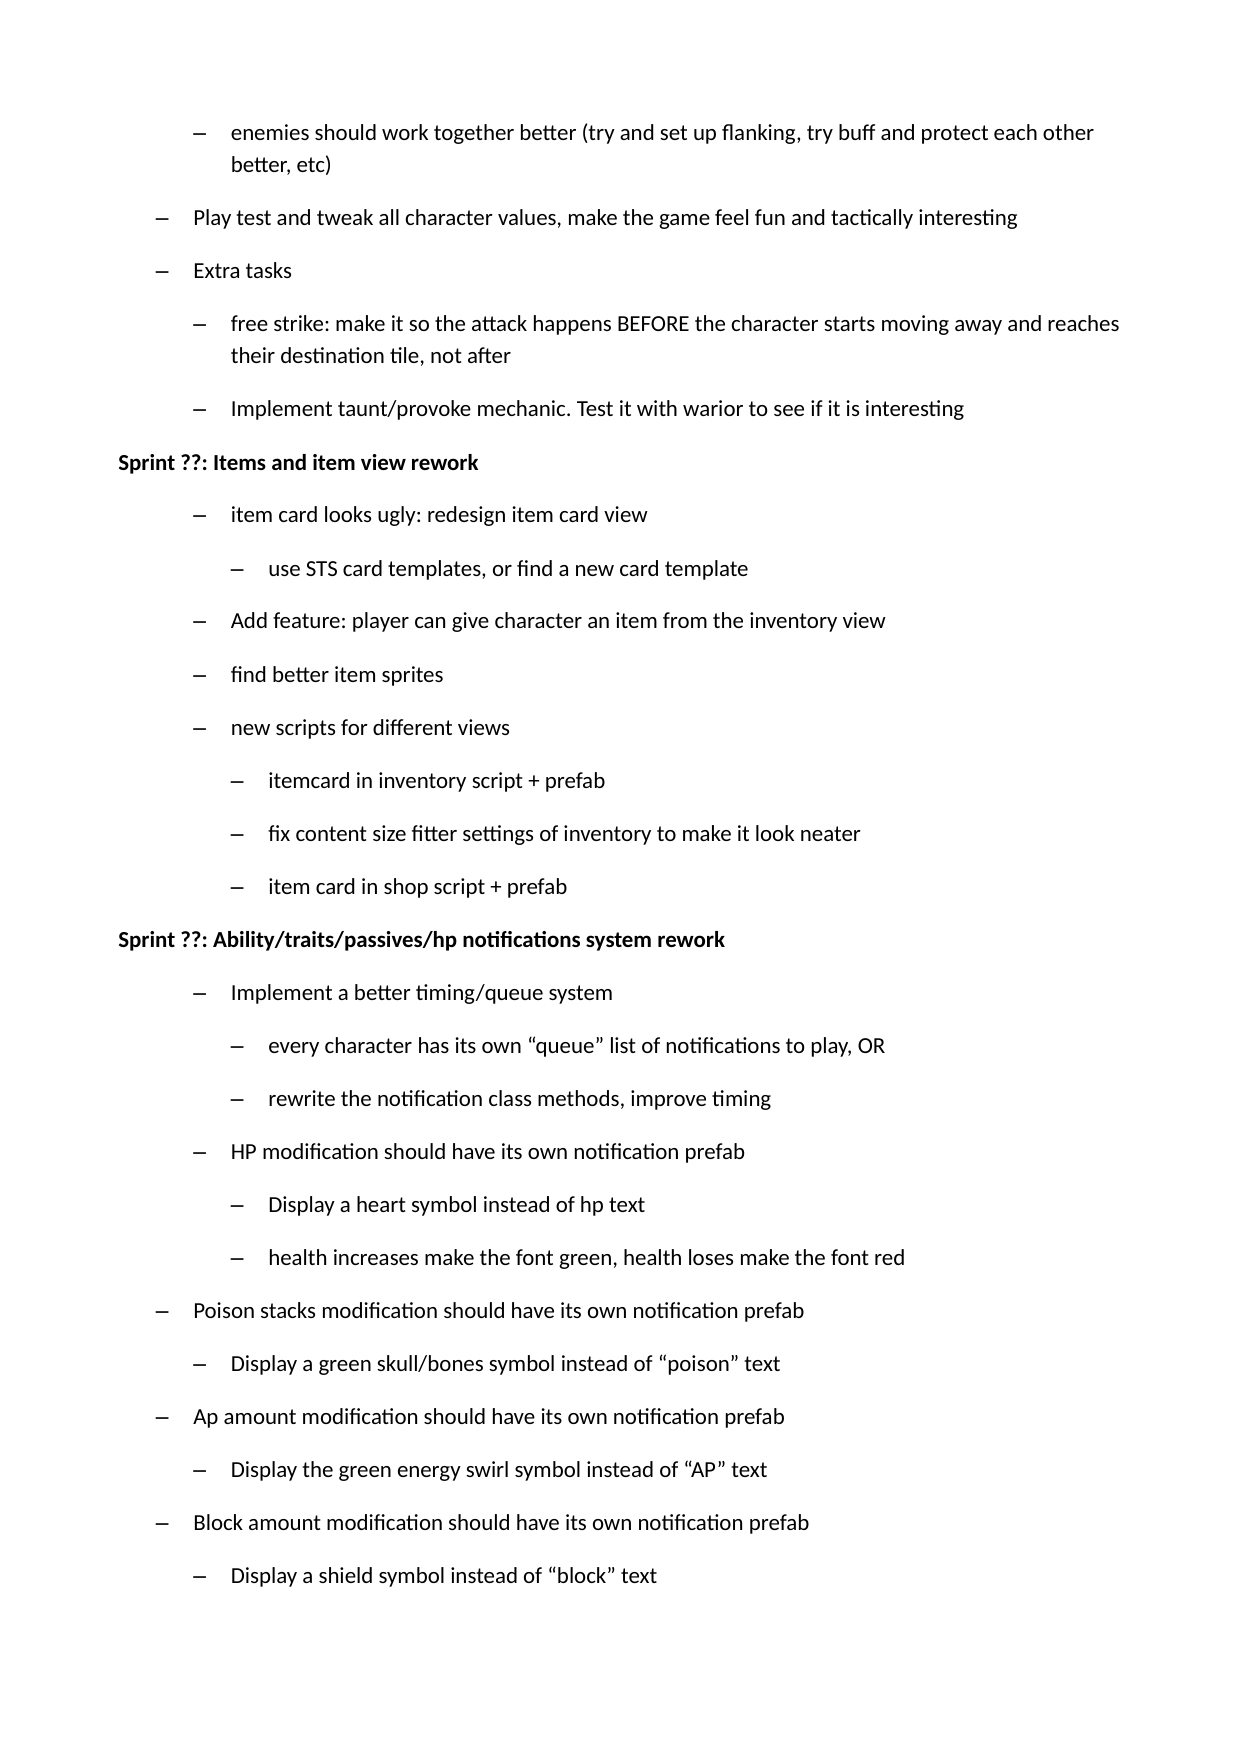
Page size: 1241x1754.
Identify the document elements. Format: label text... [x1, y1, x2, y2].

list every character has its own “queue” list of notifications to play, OR [231, 1031, 1122, 1059]
list Block amount modification should have its own notification prefab [156, 1508, 1122, 1536]
list new scripts for different views [193, 713, 1122, 741]
list Display the green energy swirl symbol instead of “AP” text [193, 1455, 1122, 1483]
list Extra tasks [156, 256, 1122, 284]
list find better item sprites [193, 660, 1122, 688]
list item card looks ugly: redesign item card view [193, 501, 1122, 529]
list Poison stacks modification should have its own notification prefab [156, 1296, 1122, 1324]
list HP modification should have its own notification prefab [193, 1137, 1122, 1165]
list itemcard in inventory script + prefab [231, 766, 1122, 794]
list Ap amount modification should have its own notification prefab [156, 1402, 1122, 1430]
list Implement a better timing/queue system [193, 978, 1122, 1006]
list Display a green skull/bones symbol instead of “poison” text [193, 1349, 1122, 1377]
list Implement taunt/provoke mechanic. Test it with warior to see if it is interesting [193, 394, 1122, 423]
list rewrite the notification class methods, improve timing [231, 1084, 1122, 1112]
text Sprint ??: Items and item view rework [118, 448, 1122, 476]
list Display a shield symbol instead of “block” text [193, 1561, 1122, 1589]
list item card in shop script + prefab [231, 872, 1122, 900]
list health increases make the font green, health loses make the font red [231, 1243, 1122, 1271]
list fix content size fitter settings of inventory to make it look neater [231, 819, 1122, 847]
list Play test and tweak all character values, make the game feel fun and tactically interesting [156, 203, 1122, 231]
list free strike: make it so the attack happens BEFORE the character starts moving away and reaches their destination tile, not after [193, 309, 1122, 369]
text Sprint ??: Ability/traits/passives/hp notifications system rework [118, 925, 1122, 953]
list Display a heart symbol instead of hp text [231, 1190, 1122, 1218]
list use STS card templates, or find a new card template [231, 554, 1122, 582]
list enemies should work together better (try and set up flanking, try buff and protect each other better, etc) [193, 118, 1122, 178]
list Add feature: player can give character an item from the inventory view [193, 607, 1122, 635]
